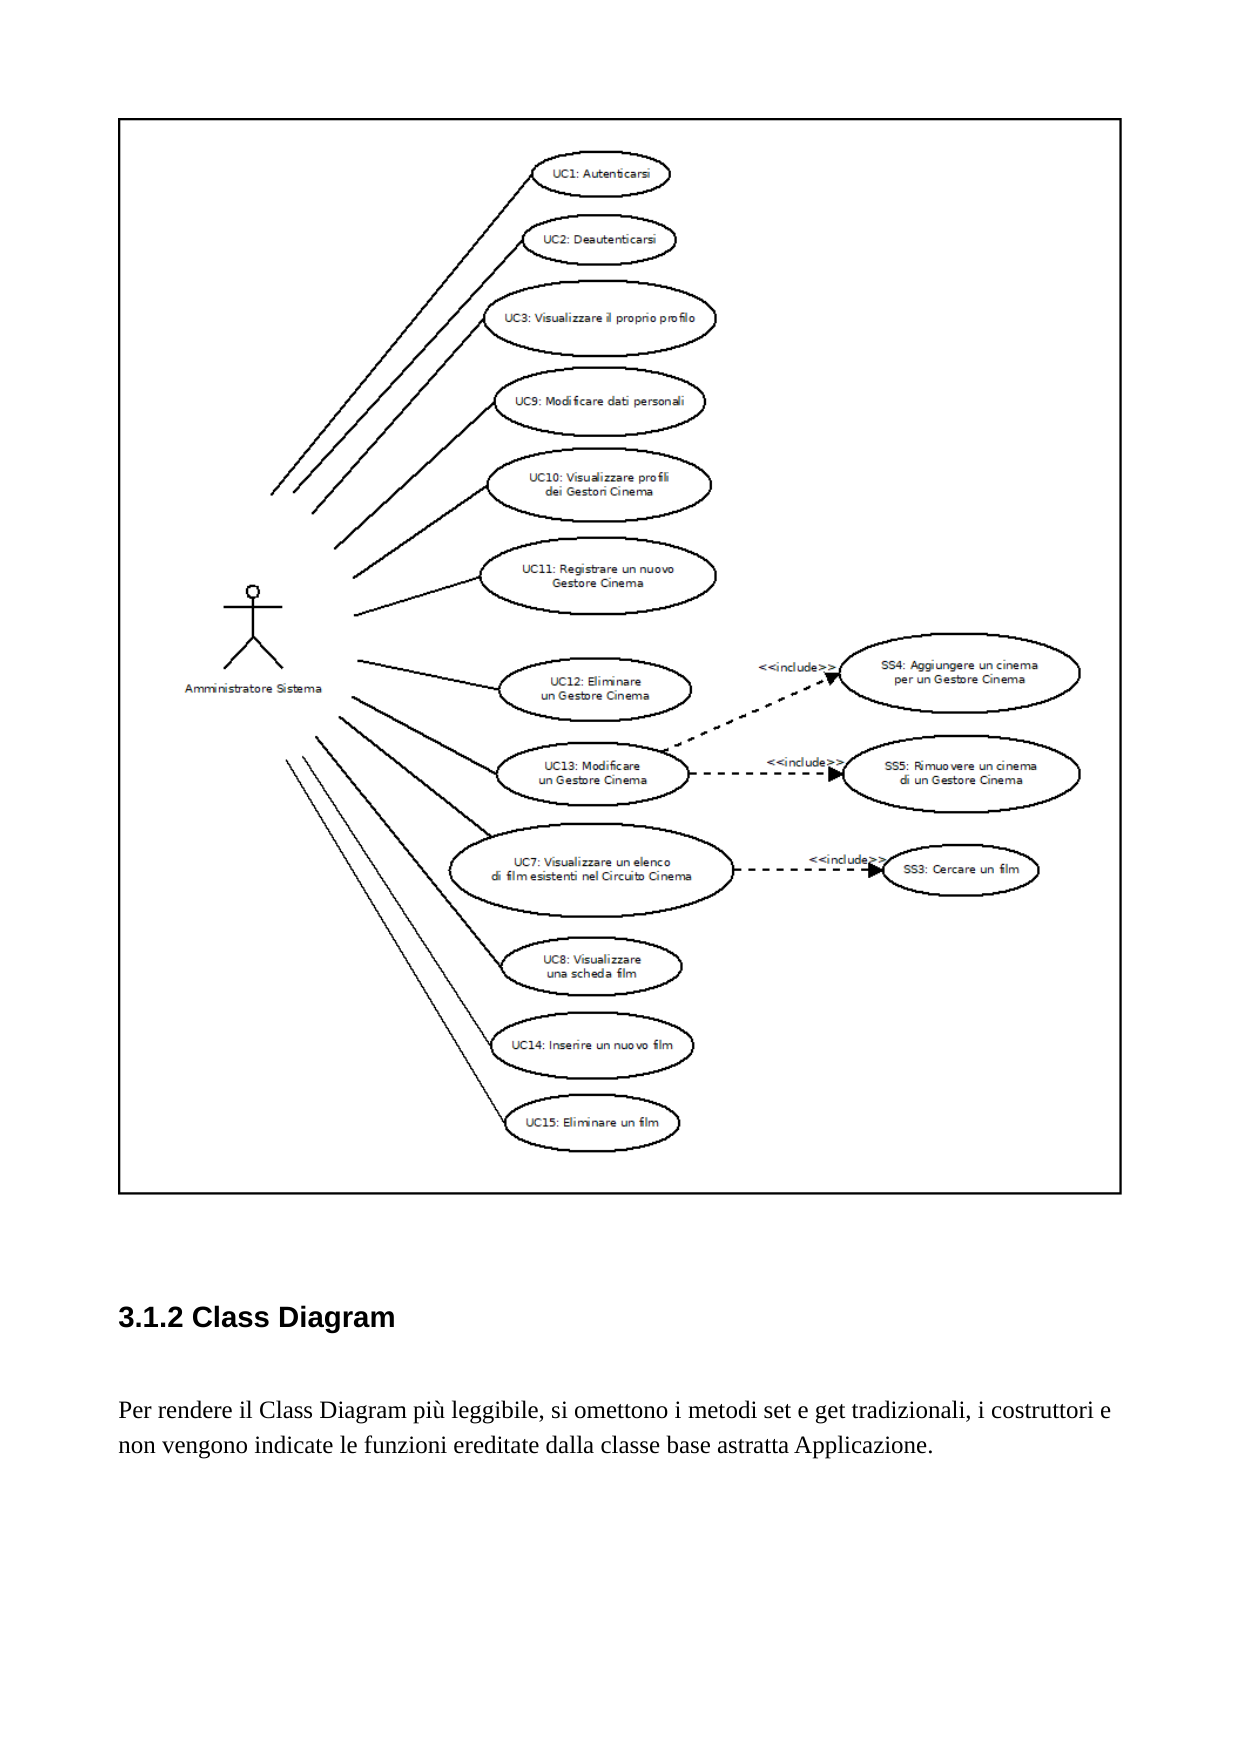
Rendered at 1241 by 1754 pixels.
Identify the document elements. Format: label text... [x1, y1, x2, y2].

subtitle 3.1.2 Class Diagram [118, 1300, 1122, 1334]
picture [118, 118, 1123, 1197]
text Per rendere il Class Diagram più leggibile, si omettono i metodi set e get tradizionali, i costruttori e non vengono indicate le funzioni ereditate dalla classe base astratta Applicazione. [118, 1396, 1122, 1459]
